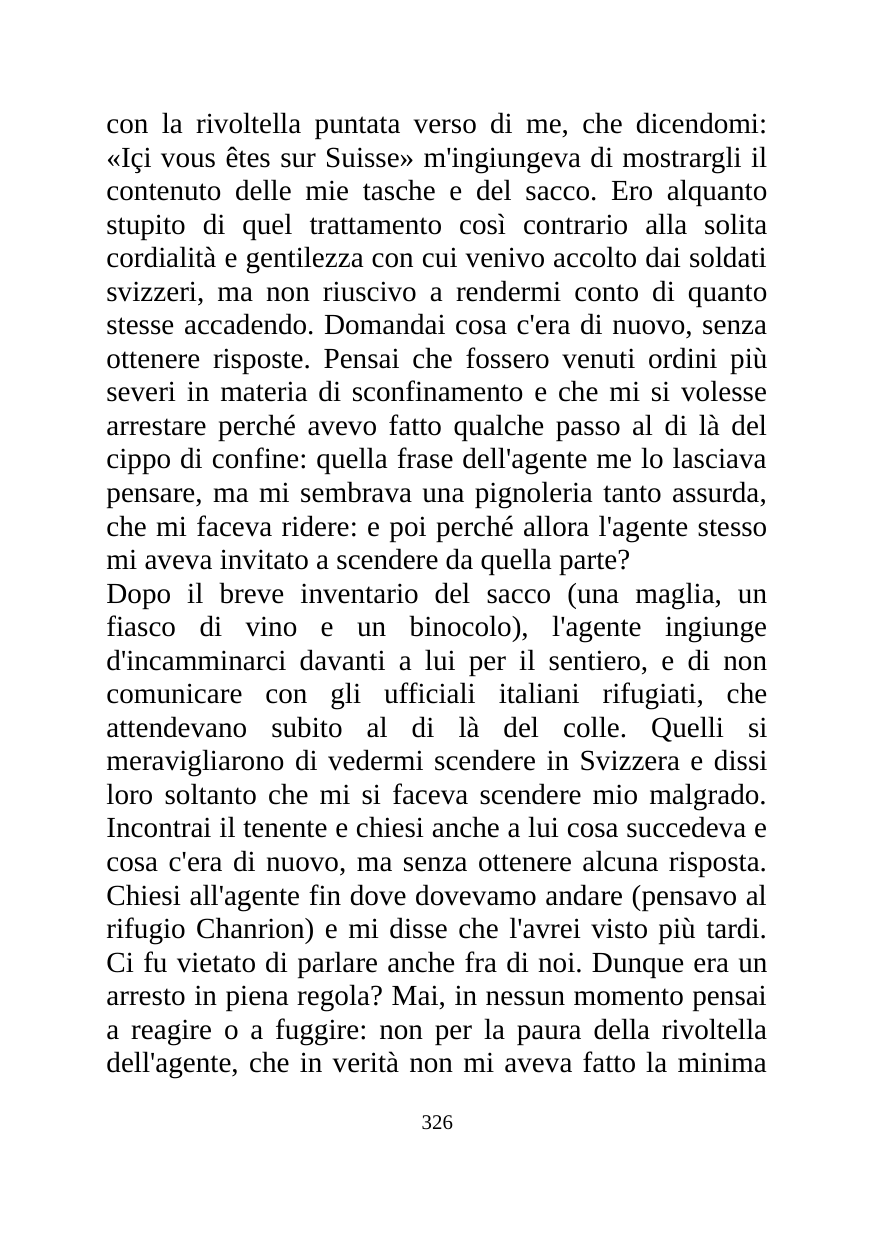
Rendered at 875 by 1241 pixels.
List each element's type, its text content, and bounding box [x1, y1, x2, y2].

text con la rivoltella puntata verso di me, che dicendomi: «Içi vous êtes sur Suisse» m'ingiungeva di mostrargli il contenuto delle mie tasche e del sacco. Ero alquanto stupito di quel trattamento così contrario alla solita cordialità e gentilezza con cui venivo accolto dai soldati svizzeri, ma non riuscivo a rendermi conto di quanto stesse accadendo. Domandai cosa c'era di nuovo, senza ottenere risposte. Pensai che fossero venuti ordini più severi in materia di sconfinamento e che mi si volesse arrestare perché avevo fatto qualche passo al di là del cippo di confine: quella frase dell'agente me lo lasciava pensare, ma mi sembrava una pignoleria tanto assurda, che mi faceva ridere: e poi perché allora l'agente stesso mi aveva invitato a scendere da quella parte? [106, 106, 768, 576]
text Dopo il breve inventario del sacco (una maglia, un fiasco di vino e un binocolo), l'agente ingiunge d'incamminarci davanti a lui per il sentiero, e di non comunicare con gli ufficiali italiani rifugiati, che attendevano subito al di là del colle. Quelli si meravigliarono di vedermi scendere in Svizzera e dissi loro soltanto che mi si faceva scendere mio malgrado. Incontrai il tenente e chiesi anche a lui cosa succedeva e cosa c'era di nuovo, ma senza ottenere alcuna risposta. Chiesi all'agente fin dove dovevamo andare (pensavo al rifugio Chanrion) e mi disse che l'avrei visto più tardi. Ci fu vietato di parlare anche fra di noi. Dunque era un arresto in piena regola? Mai, in nessun momento pensai a reagire o a fuggire: non per la paura della rivoltella dell'agente, che in verità non mi aveva fatto la minima [106, 576, 768, 1079]
